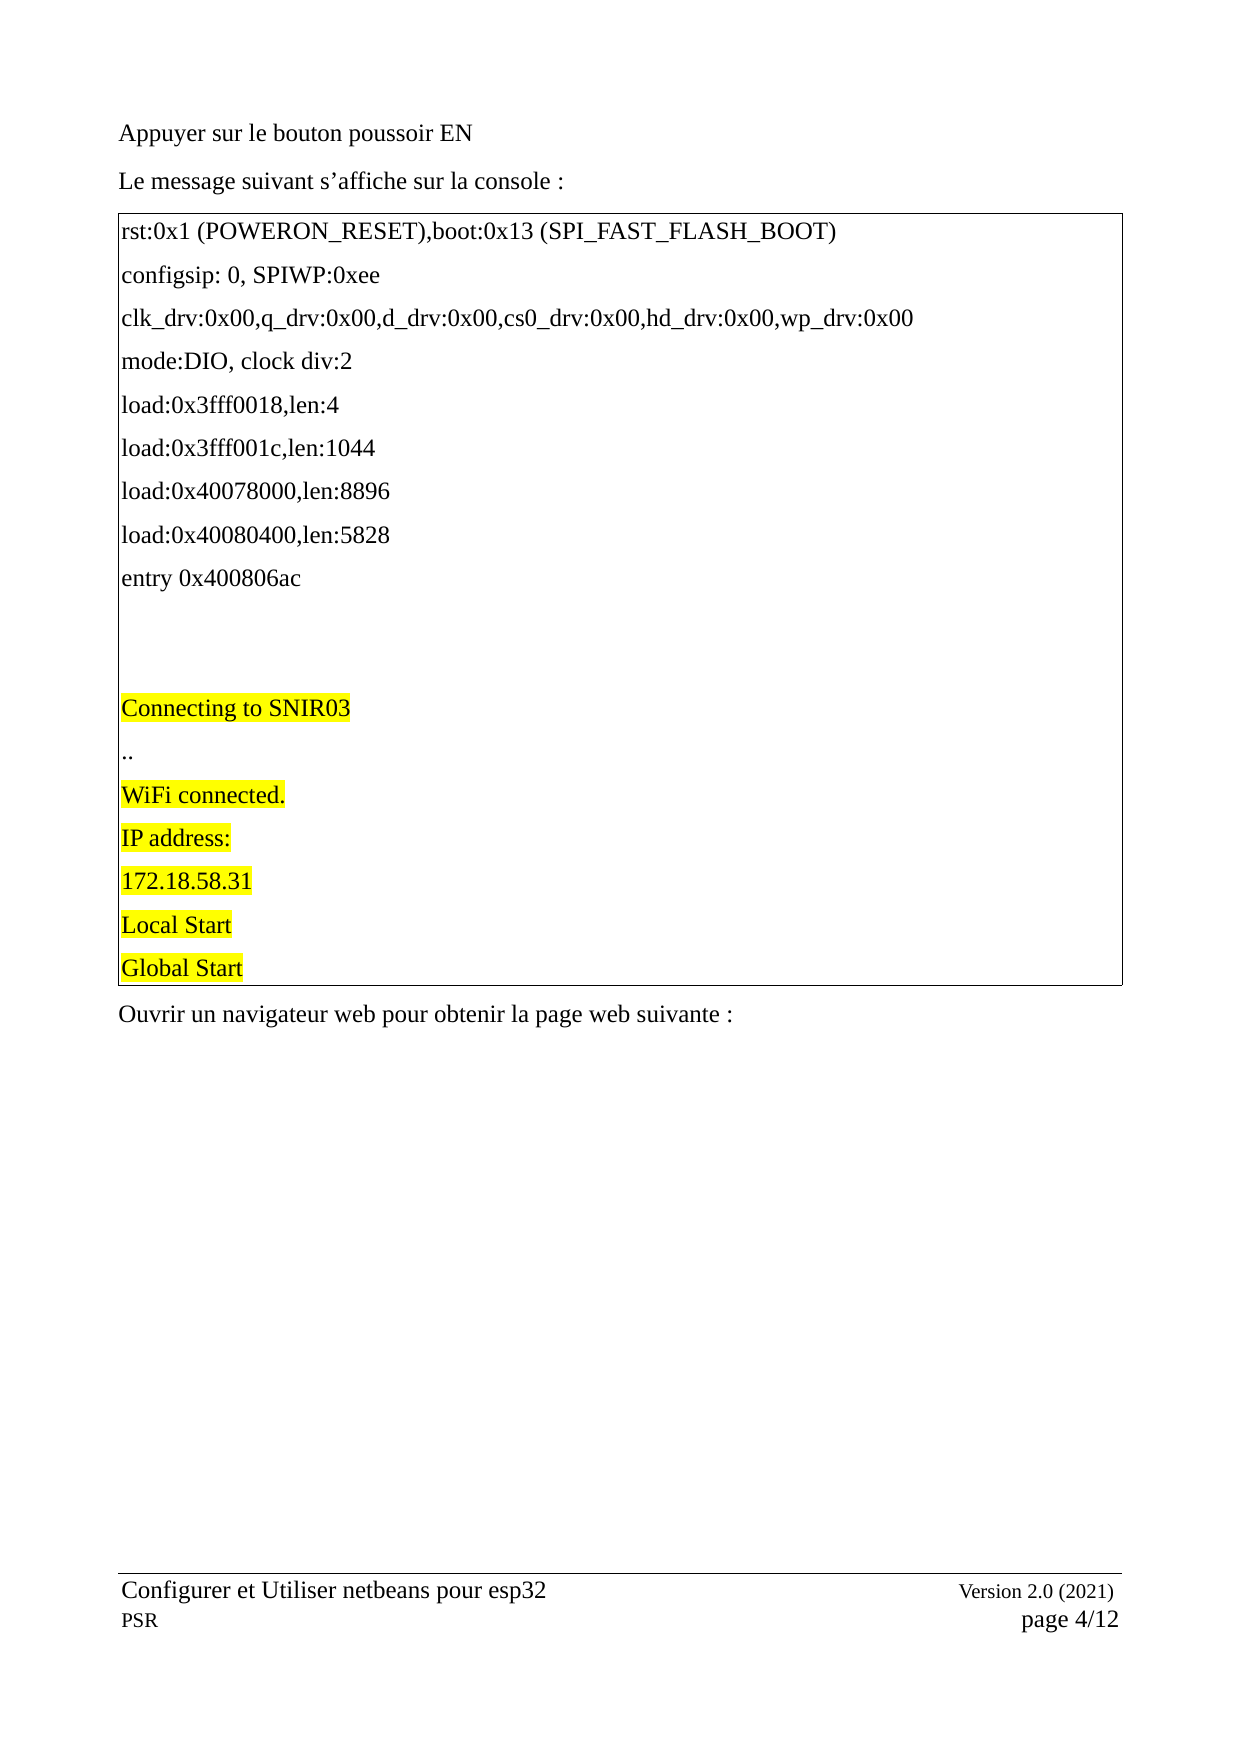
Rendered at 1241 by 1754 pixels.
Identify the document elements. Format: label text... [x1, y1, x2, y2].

text IP address: [119, 820, 1122, 852]
text Le message suivant s’affiche sur la console : [118, 166, 1122, 194]
text WiFi connected. [119, 777, 1122, 808]
text configsip: 0, SPIWP:0xee [119, 257, 1122, 288]
text Global Start [119, 950, 1122, 985]
text .. [119, 733, 1122, 765]
text load:0x3fff0018,len:4 [119, 387, 1122, 418]
text mode:DIO, clock div:2 [119, 343, 1122, 375]
text load:0x40080400,len:5828 [119, 517, 1122, 548]
text load:0x40078000,len:8896 [119, 473, 1122, 505]
text Appuyer sur le bouton poussoir EN [118, 118, 1122, 147]
text load:0x3fff001c,len:1044 [119, 430, 1122, 462]
text clk_drv:0x00,q_drv:0x00,d_drv:0x00,cs0_drv:0x00,hd_drv:0x00,wp_drv:0x00 [119, 300, 1122, 332]
text entry 0x400806ac [119, 560, 1122, 592]
text rst:0x1 (POWERON_RESET),boot:0x13 (SPI_FAST_FLASH_BOOT) [119, 214, 1122, 245]
text Ouvrir un navigateur web pour obtenir la page web suivante : [118, 999, 1122, 1028]
text Local Start [119, 907, 1122, 938]
text Connecting to SNIR03 [119, 690, 1122, 722]
text 172.18.58.31 [119, 863, 1122, 895]
